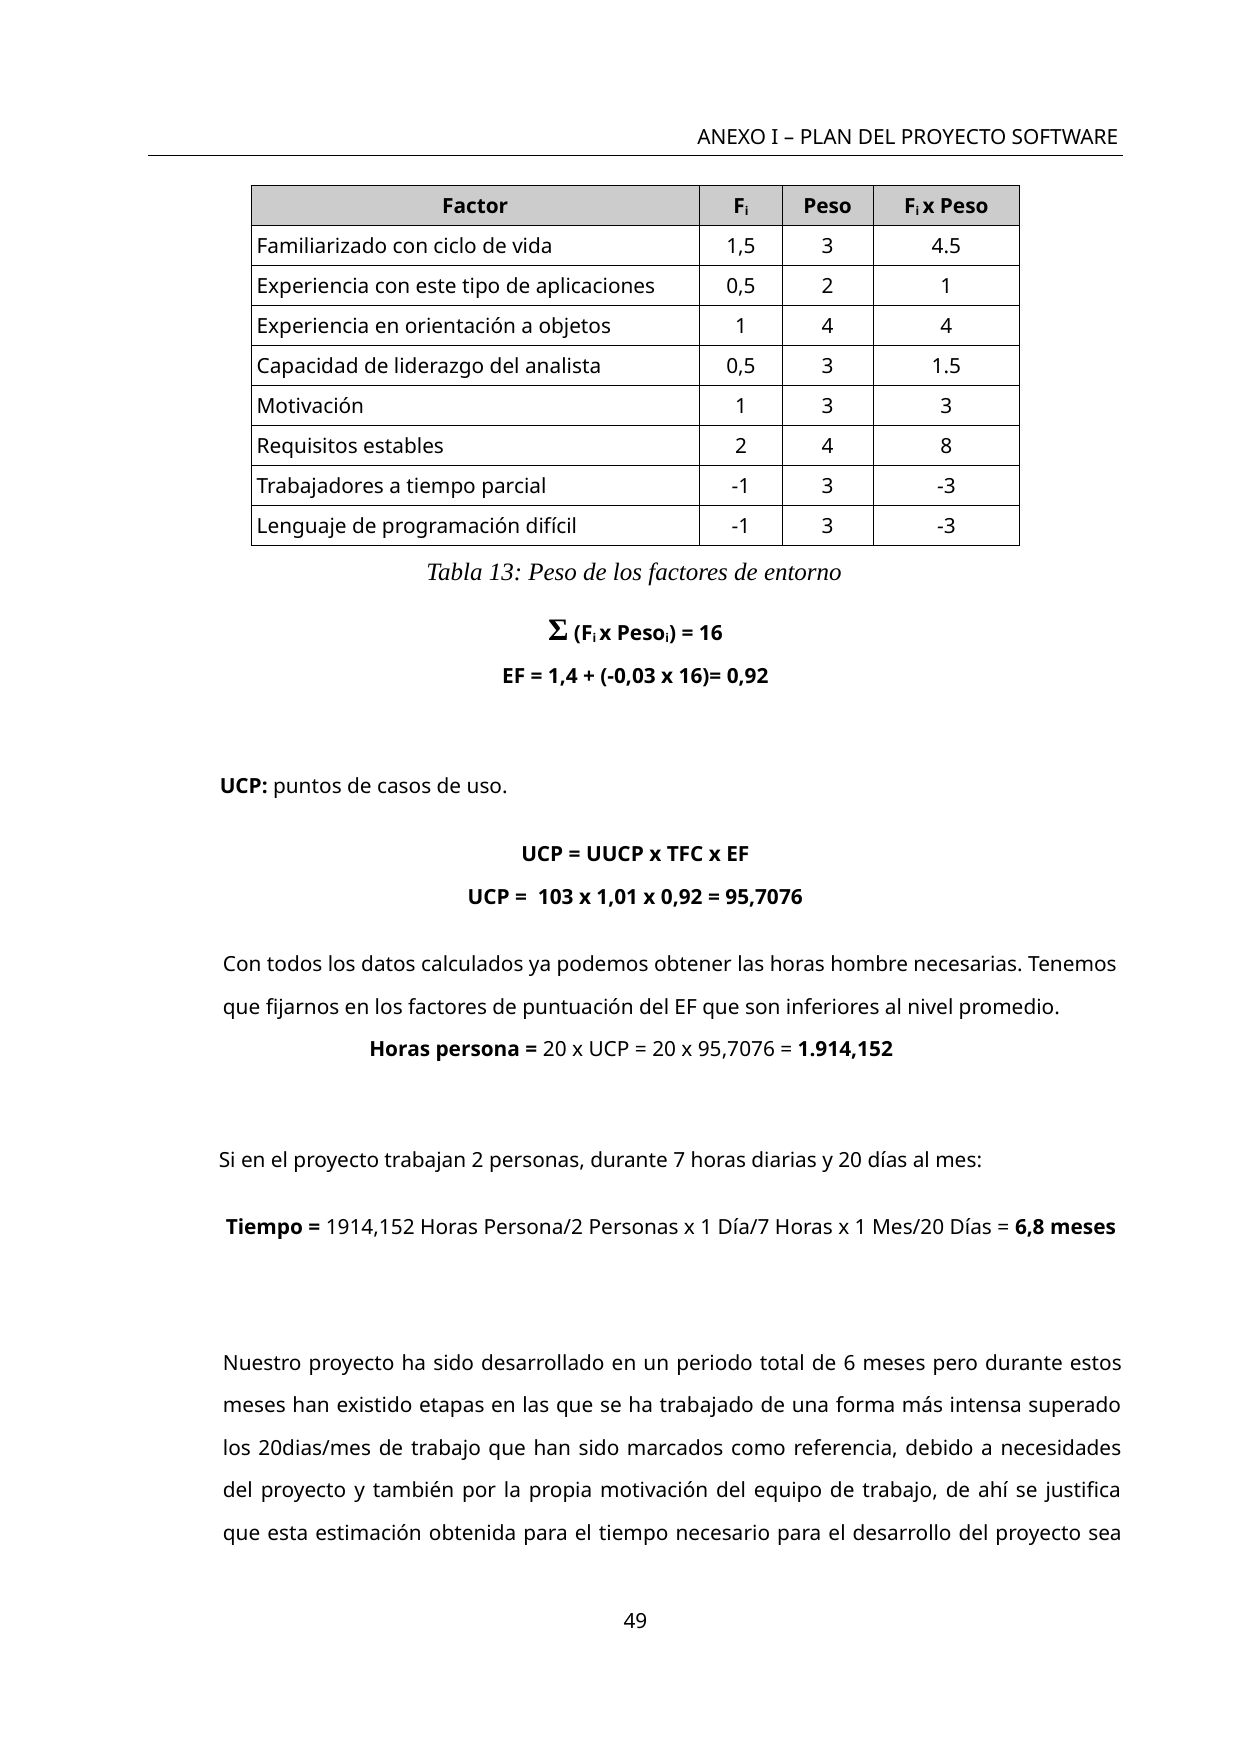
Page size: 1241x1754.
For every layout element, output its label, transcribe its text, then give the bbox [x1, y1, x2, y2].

table_cell 4 [783, 306, 873, 345]
table_cell 8 [874, 426, 1019, 465]
table_header Fi x Peso [874, 186, 1019, 225]
table_cell 4,5 [874, 226, 1019, 265]
table_header Fi [700, 186, 782, 225]
table_cell 3 [783, 386, 873, 425]
text UCP = UUCP x TFC x EF UCP = 103 x 1,01 x 0,92 = 95,7076 [148, 839, 1123, 910]
table_cell 4 [783, 426, 873, 465]
table_cell 2 [783, 266, 873, 305]
text Σ (Fi x Pesoi) = 16 EF = 1,4 + (-0,03 x 16)= 0,92 [148, 611, 1123, 732]
table_cell 3 [783, 346, 873, 385]
table_cell 4 [874, 306, 1019, 345]
table_cell 1,5 [874, 346, 1019, 385]
table_cell 1 [700, 306, 782, 345]
table_cell Requisitos estables [252, 426, 699, 465]
text UCP: puntos de casos de uso. [219, 772, 1123, 800]
table_cell Experiencia con este tipo de aplicaciones [252, 266, 699, 305]
text Tiempo = 1914,152 Horas Persona/2 Personas x 1 Día/7 Horas x 1 Mes/20 Días = 6,8 meses [148, 1212, 1123, 1241]
table_cell -1 [700, 466, 782, 505]
table_cell 3 [874, 386, 1019, 425]
table_cell Capacidad de liderazgo del analista [252, 346, 699, 385]
table_cell 0,5 [700, 266, 782, 305]
table_cell -3 [874, 506, 1019, 545]
table_cell 3 [783, 226, 873, 265]
table_cell 3 [783, 466, 873, 505]
table_cell Lenguaje de programación difícil [252, 506, 699, 545]
table_cell Motivación [252, 386, 699, 425]
table_cell Experiencia en orientación a objetos [252, 306, 699, 345]
table_cell Trabajadores a tiempo parcial [252, 466, 699, 505]
table_cell 1 [874, 266, 1019, 305]
table_cell Familiarizado con ciclo de vida [252, 226, 699, 265]
table_cell -3 [874, 466, 1019, 505]
text Con todos los datos calculados ya podemos obtener las horas hombre necesarias. Tenemos que fijarnos en los factores de puntuación del EF que son inferiores al nivel promedio. Horas persona = 20 x UCP = 20 x 95,7076 = 1.914,152 [223, 949, 1123, 1106]
text Si en el proyecto trabajan 2 personas, durante 7 horas diarias y 20 días al mes: [148, 1145, 1123, 1173]
table_header Factor [252, 186, 699, 225]
text Tabla 13: Peso de los factores de entorno [148, 557, 1123, 586]
table_cell 0,5 [700, 346, 782, 385]
table_cell -1 [700, 506, 782, 545]
text Nuestro proyecto ha sido desarrollado en un periodo total de 6 meses pero durante estos meses han existido etapas en las que se ha trabajado de una forma más intensa superado los 20dias/mes de trabajo que han sido marcados como referencia, debido a necesidades del proyecto y también por la propia motivación del equipo de trabajo, de ahí se justifica que esta estimación obtenida para el tiempo necesario para el desarrollo del proyecto sea [223, 1348, 1123, 1546]
table_cell 2 [700, 426, 782, 465]
table_cell 1,5 [700, 226, 782, 265]
table_cell 3 [783, 506, 873, 545]
table_header Peso [783, 186, 873, 225]
table_cell 1 [700, 386, 782, 425]
